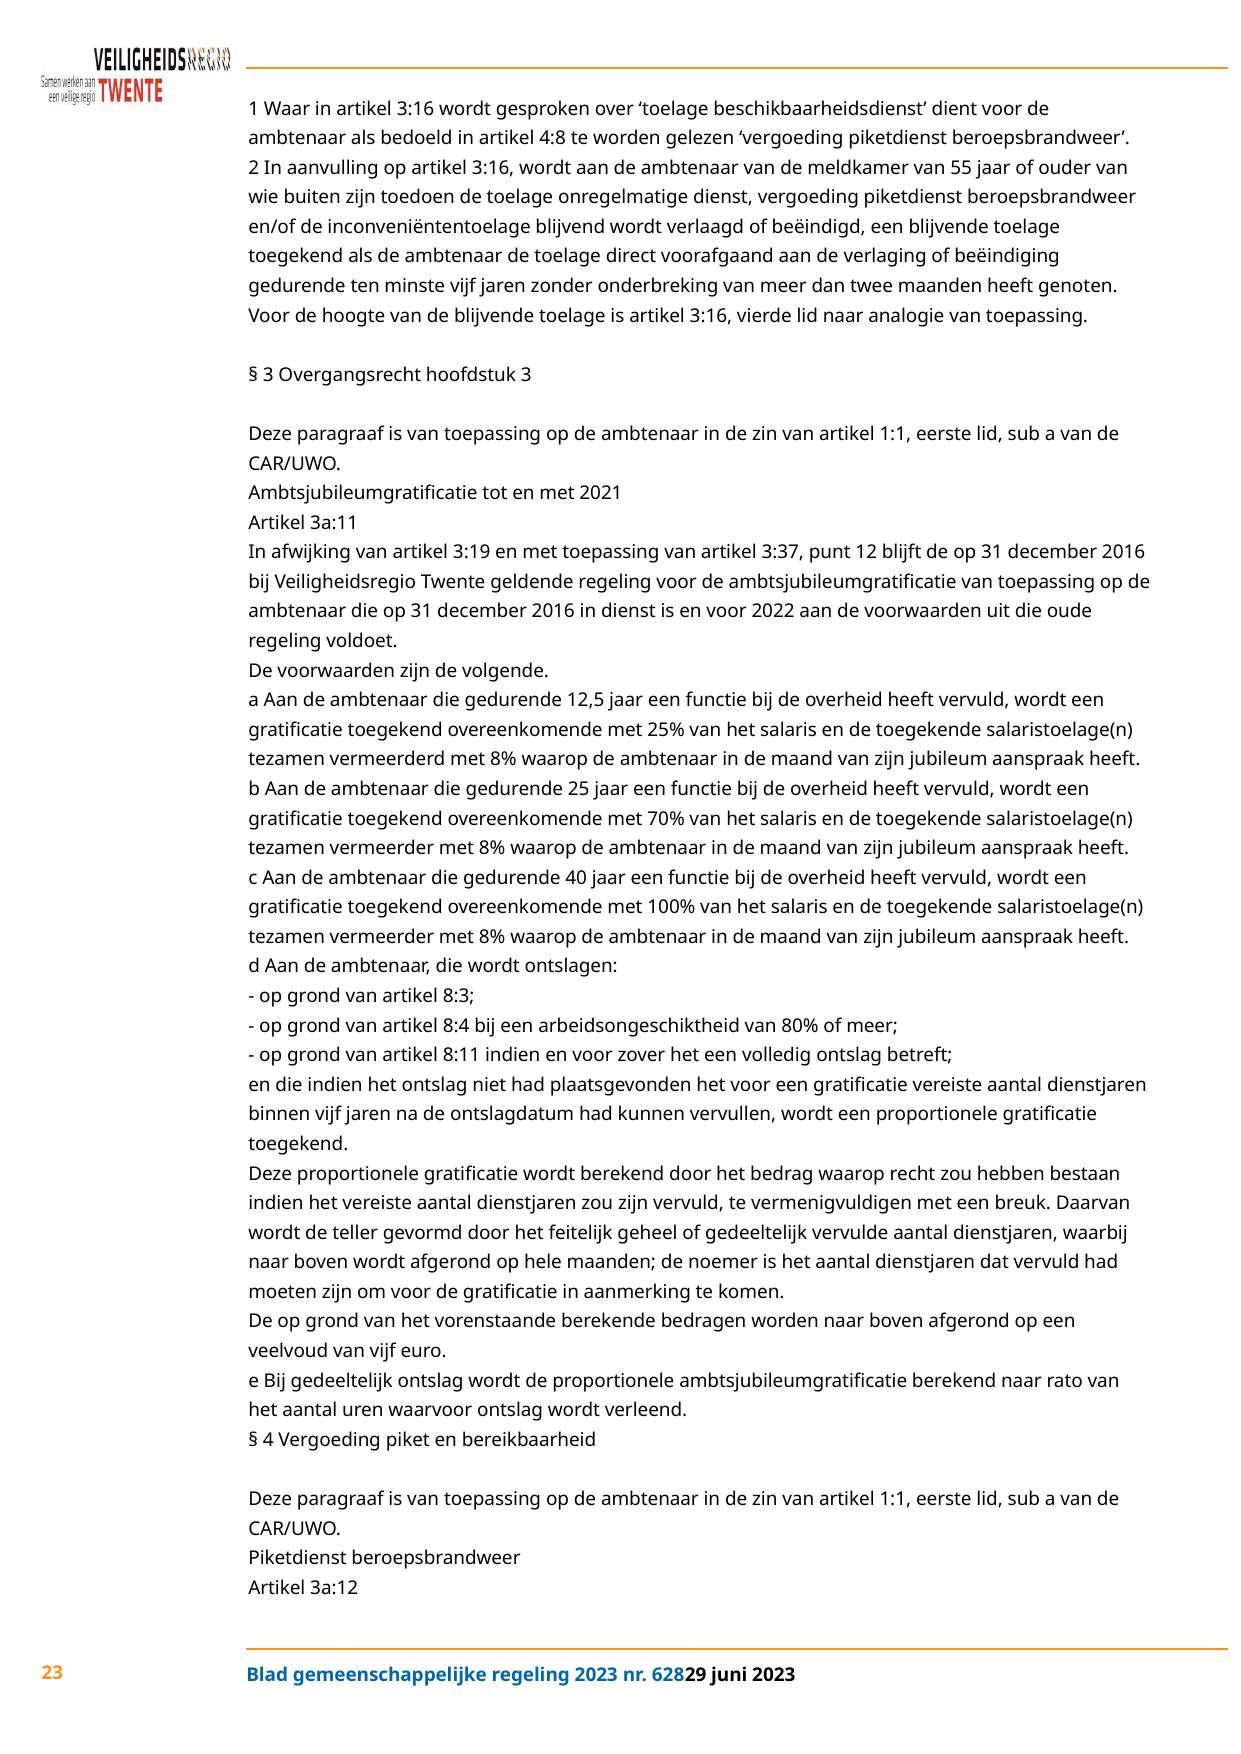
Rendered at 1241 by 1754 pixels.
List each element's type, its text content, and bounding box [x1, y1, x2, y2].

text Deze paragraaf is van toepassing op de ambtenaar in de zin van artikel 1:1, eerste lid, sub a van de CAR/UWO. [248, 1485, 1152, 1541]
text § 3 Overgangsrecht hoofdstuk 3 [248, 361, 1152, 387]
text De voorwaarden zijn de volgende. [248, 657, 1152, 683]
text b Aan de ambtenaar die gedurende 25 jaar een functie bij de overheid heeft vervuld, wordt een gratificatie toegekend overeenkomende met 70% van het salaris en de toegekende salaristoelage(n) tezamen vermeerder met 8% waarop de ambtenaar in de maand van zijn jubileum aanspraak heeft. [248, 775, 1152, 860]
text a Aan de ambtenaar die gedurende 12,5 jaar een functie bij de overheid heeft vervuld, wordt een gratificatie toegekend overeenkomende met 25% van het salaris en de toegekende salaristoelage(n) tezamen vermeerderd met 8% waarop de ambtenaar in de maand van zijn jubileum aanspraak heeft. [248, 686, 1152, 771]
text d Aan de ambtenaar, die wordt ontslagen: [248, 953, 1152, 978]
text Artikel 3a:12 [248, 1574, 1152, 1600]
text 1 Waar in artikel 3:16 wordt gesproken over ‘toelage beschikbaarheidsdienst’ dient voor de ambtenaar als bedoeld in artikel 4:8 te worden gelezen ‘vergoeding piketdienst beroepsbrandweer’. [248, 95, 1152, 150]
text c Aan de ambtenaar die gedurende 40 jaar een functie bij de overheid heeft vervuld, wordt een gratificatie toegekend overeenkomende met 100% van het salaris en de toegekende salaristoelage(n) tezamen vermeerder met 8% waarop de ambtenaar in de maand van zijn jubileum aanspraak heeft. [248, 864, 1152, 949]
text en die indien het ontslag niet had plaatsgevonden het voor een gratificatie vereiste aantal dienstjaren binnen vijf jaren na de ontslagdatum had kunnen vervullen, wordt een proportionele gratificatie toegekend. [248, 1071, 1152, 1156]
text - op grond van artikel 8:3; [248, 982, 1152, 1008]
picture [41, 47, 231, 172]
text Piketdienst beroepsbrandweer [248, 1544, 1152, 1570]
text Deze paragraaf is van toepassing op de ambtenaar in de zin van artikel 1:1, eerste lid, sub a van de CAR/UWO. [248, 420, 1152, 476]
text e Bij gedeeltelijk ontslag wordt de proportionele ambtsjubileumgratificatie berekend naar rato van het aantal uren waarvoor ontslag wordt verleend. [248, 1367, 1152, 1422]
text Deze proportionele gratificatie wordt berekend door het bedrag waarop recht zou hebben bestaan indien het vereiste aantal dienstjaren zou zijn vervuld, te vermenigvuldigen met een breuk. Daarvan wordt de teller gevormd door het feitelijk geheel of gedeeltelijk vervulde aantal dienstjaren, waarbij naar boven wordt afgerond op hele maanden; de noemer is het aantal dienstjaren dat vervuld had moeten zijn om voor de gratificatie in aanmerking te komen. [248, 1160, 1152, 1304]
text - op grond van artikel 8:11 indien en voor zover het een volledig ontslag betreft; [248, 1041, 1152, 1067]
text § 4 Vergoeding piket en bereikbaarheid [248, 1426, 1152, 1452]
text De op grond van het vorenstaande berekende bedragen worden naar boven afgerond op een veelvoud van vijf euro. [248, 1308, 1152, 1363]
text - op grond van artikel 8:4 bij een arbeidsongeschiktheid van 80% of meer; [248, 1012, 1152, 1038]
text Artikel 3a:11 [248, 509, 1152, 535]
text 2 In aanvulling op artikel 3:16, wordt aan de ambtenaar van de meldkamer van 55 jaar of ouder van wie buiten zijn toedoen de toelage onregelmatige dienst, vergoeding piketdienst beroepsbrandweer en/of de inconveniëntentoelage blijvend wordt verlaagd of beëindigd, een blijvende toelage toegekend als de ambtenaar de toelage direct voorafgaand aan de verlaging of beëindiging gedurende ten minste vijf jaren zonder onderbreking van meer dan twee maanden heeft genoten. Voor de hoogte van de blijvende toelage is artikel 3:16, vierde lid naar analogie van toepassing. [248, 154, 1152, 328]
text In afwijking van artikel 3:19 en met toepassing van artikel 3:37, punt 12 blijft de op 31 december 2016 bij Veiligheidsregio Twente geldende regeling voor de ambtsjubileumgratificatie van toepassing op de ambtenaar die op 31 december 2016 in dienst is en voor 2022 aan de voorwaarden uit die oude regeling voldoet. [248, 538, 1152, 653]
text Ambtsjubileumgratificatie tot en met 2021 [248, 479, 1152, 505]
